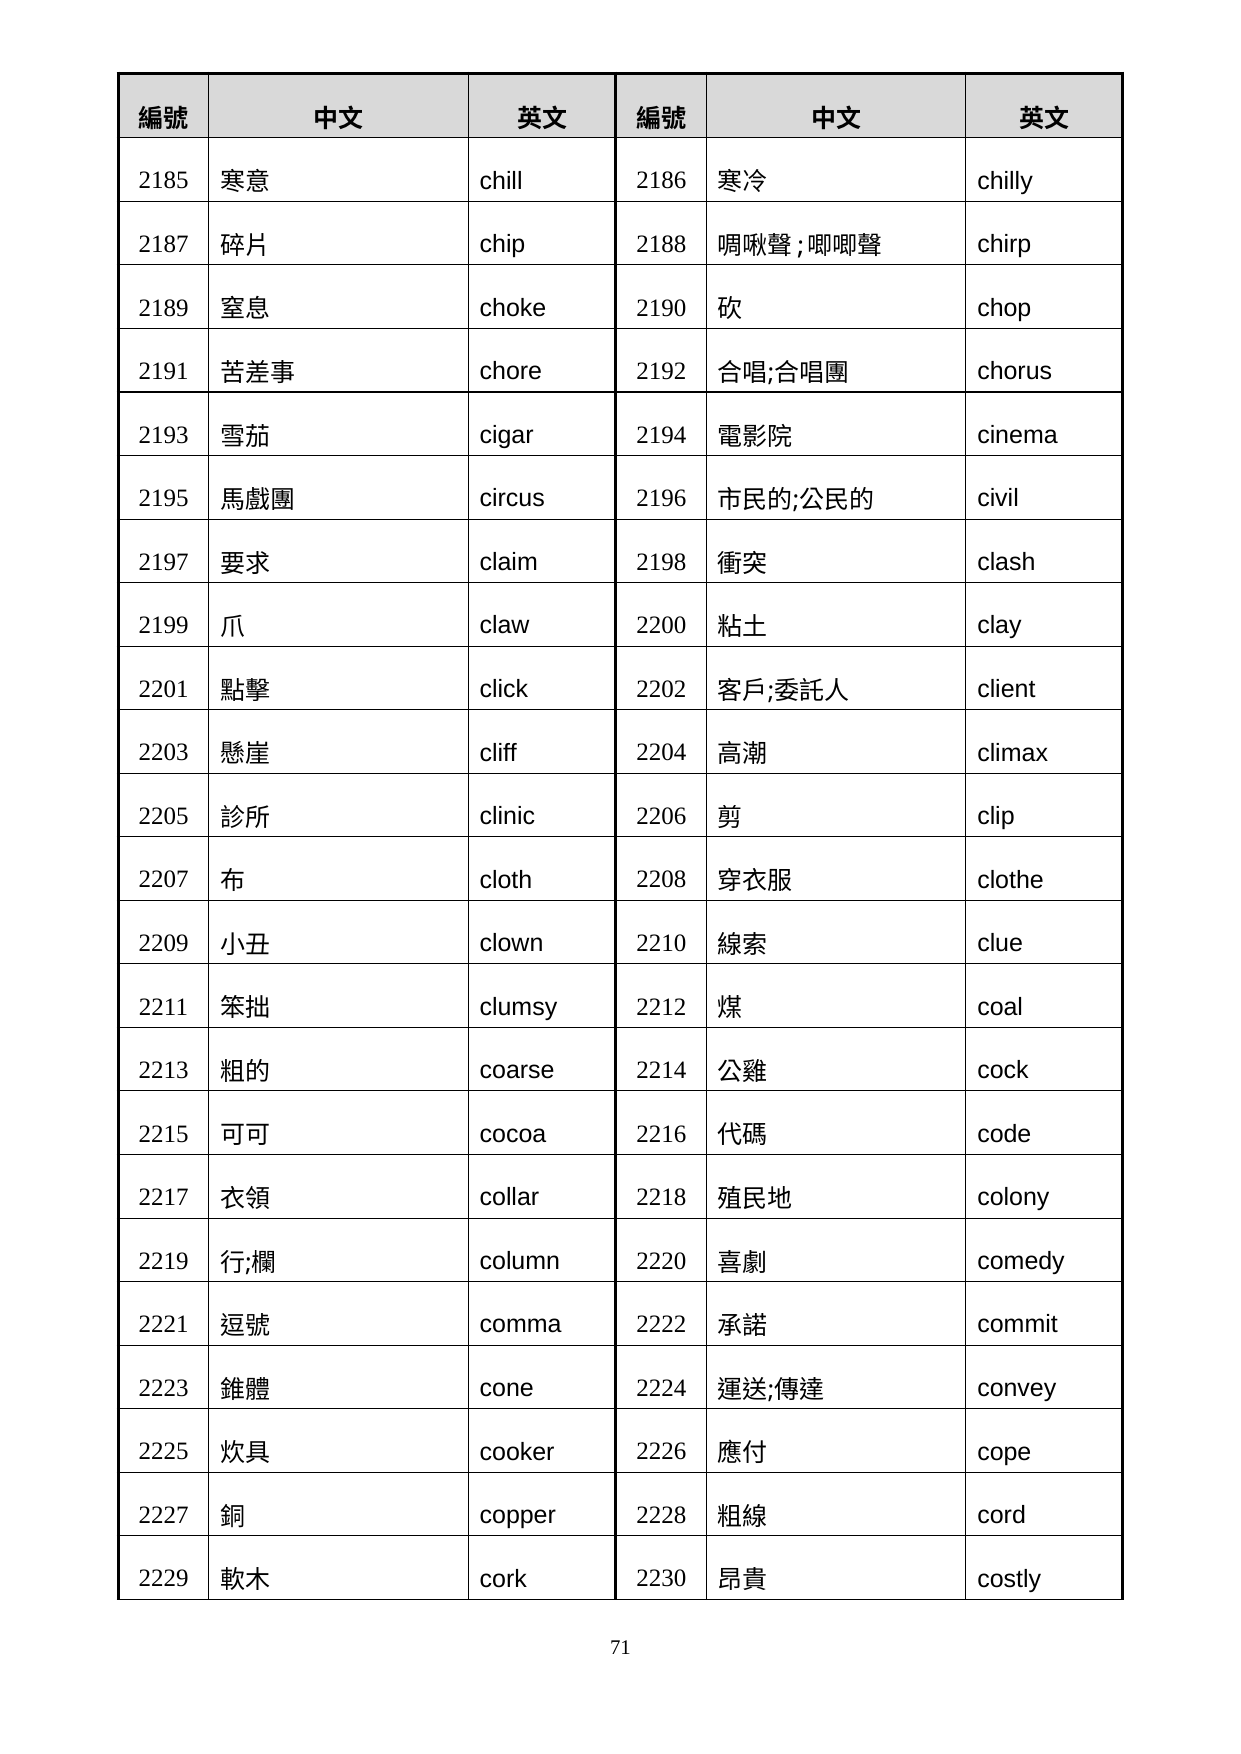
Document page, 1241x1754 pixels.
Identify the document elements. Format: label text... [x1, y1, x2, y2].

table_cell 粘土 [707, 583, 965, 646]
table_cell climax [966, 710, 1121, 773]
table_cell clue [966, 901, 1121, 963]
table_cell 雪茄 [209, 393, 468, 455]
table_cell collar [469, 1155, 614, 1217]
table_cell chirp [966, 202, 1121, 264]
table_cell cord [966, 1473, 1121, 1535]
table_cell chop [966, 265, 1121, 328]
table_cell coal [966, 964, 1121, 1027]
table_cell 軟木 [209, 1536, 468, 1599]
table_cell clash [966, 520, 1121, 582]
table_cell 衣領 [209, 1155, 468, 1217]
table_cell click [469, 647, 614, 709]
table_cell 2198 [617, 520, 706, 582]
table_cell 2192 [617, 329, 706, 391]
table_cell 2221 [120, 1282, 208, 1344]
table_cell cocoa [469, 1091, 614, 1154]
table_cell code [966, 1091, 1121, 1154]
table_cell 逗號 [209, 1282, 468, 1344]
table_cell 2201 [120, 647, 208, 709]
table_cell 2193 [120, 393, 208, 455]
table_cell column [469, 1219, 614, 1281]
table_cell 2207 [120, 837, 208, 900]
table_cell 合唱;合唱團 [707, 329, 965, 391]
table_cell 2194 [617, 393, 706, 455]
table_cell convey [966, 1346, 1121, 1408]
table_cell 2196 [617, 456, 706, 518]
table_cell clip [966, 774, 1121, 836]
table_cell 代碼 [707, 1091, 965, 1154]
table_cell 2230 [617, 1536, 706, 1599]
table_cell 2205 [120, 774, 208, 836]
table_cell 2189 [120, 265, 208, 328]
table_cell 2211 [120, 964, 208, 1027]
table_cell chill [469, 138, 614, 201]
table_cell 苦差事 [209, 329, 468, 391]
table_cell 小丑 [209, 901, 468, 963]
table_cell 昂貴 [707, 1536, 965, 1599]
table_cell 電影院 [707, 393, 965, 455]
table_cell 2191 [120, 329, 208, 391]
table_cell clinic [469, 774, 614, 836]
table_cell 2210 [617, 901, 706, 963]
table_cell 粗線 [707, 1473, 965, 1535]
table_cell 要求 [209, 520, 468, 582]
table_header 英文 [469, 75, 614, 137]
table_cell 懸崖 [209, 710, 468, 773]
table_header 編號 [120, 75, 208, 137]
table_cell 2228 [617, 1473, 706, 1535]
table_cell 2222 [617, 1282, 706, 1344]
table_cell commit [966, 1282, 1121, 1344]
table_cell 可可 [209, 1091, 468, 1154]
table_cell 穿衣服 [707, 837, 965, 900]
table_cell 砍 [707, 265, 965, 328]
table_cell 2225 [120, 1409, 208, 1472]
table_header 中文 [707, 75, 965, 137]
table_cell circus [469, 456, 614, 518]
table_cell cinema [966, 393, 1121, 455]
table_cell 粗的 [209, 1028, 468, 1090]
table_cell 2214 [617, 1028, 706, 1090]
table_cell 2190 [617, 265, 706, 328]
table_cell 2229 [120, 1536, 208, 1599]
table_header 英文 [966, 75, 1121, 137]
table_cell cloth [469, 837, 614, 900]
table_cell 2226 [617, 1409, 706, 1472]
table_cell 馬戲團 [209, 456, 468, 518]
table_cell client [966, 647, 1121, 709]
table_cell 2206 [617, 774, 706, 836]
table_cell 2188 [617, 202, 706, 264]
table_cell 2217 [120, 1155, 208, 1217]
table_cell 布 [209, 837, 468, 900]
table_cell 寒意 [209, 138, 468, 201]
table_cell cooker [469, 1409, 614, 1472]
table_cell 應付 [707, 1409, 965, 1472]
table_cell 2220 [617, 1219, 706, 1281]
table_cell cock [966, 1028, 1121, 1090]
table_cell 碎片 [209, 202, 468, 264]
table_cell 衝突 [707, 520, 965, 582]
table_cell 診所 [209, 774, 468, 836]
table_cell 銅 [209, 1473, 468, 1535]
table_cell 2199 [120, 583, 208, 646]
table_cell comedy [966, 1219, 1121, 1281]
table_cell 殖民地 [707, 1155, 965, 1217]
table_cell 2202 [617, 647, 706, 709]
table_cell 高潮 [707, 710, 965, 773]
table_cell civil [966, 456, 1121, 518]
table_cell cigar [469, 393, 614, 455]
table_cell 2197 [120, 520, 208, 582]
table_cell clay [966, 583, 1121, 646]
table_cell 2213 [120, 1028, 208, 1090]
table_cell 2185 [120, 138, 208, 201]
table_cell 窒息 [209, 265, 468, 328]
table_cell 公雞 [707, 1028, 965, 1090]
table_cell 2203 [120, 710, 208, 773]
table_cell 啁啾聲;唧唧聲 [707, 202, 965, 264]
table_cell 2212 [617, 964, 706, 1027]
table_cell comma [469, 1282, 614, 1344]
table_cell 2215 [120, 1091, 208, 1154]
table_cell cliff [469, 710, 614, 773]
table_header 編號 [617, 75, 706, 137]
table_cell cork [469, 1536, 614, 1599]
table_cell 笨拙 [209, 964, 468, 1027]
table_cell 煤 [707, 964, 965, 1027]
table_cell clothe [966, 837, 1121, 900]
table_cell cope [966, 1409, 1121, 1472]
table_cell clown [469, 901, 614, 963]
table_cell chore [469, 329, 614, 391]
table_cell claim [469, 520, 614, 582]
table_cell 2223 [120, 1346, 208, 1408]
table_cell 運送;傳達 [707, 1346, 965, 1408]
table_cell 2218 [617, 1155, 706, 1217]
table_cell clumsy [469, 964, 614, 1027]
table_cell 炊具 [209, 1409, 468, 1472]
table_cell 2195 [120, 456, 208, 518]
table_cell copper [469, 1473, 614, 1535]
table_cell 喜劇 [707, 1219, 965, 1281]
table_cell costly [966, 1536, 1121, 1599]
table_header 中文 [209, 75, 468, 137]
table_cell 2200 [617, 583, 706, 646]
table_cell 客戶;委託人 [707, 647, 965, 709]
table_cell 線索 [707, 901, 965, 963]
table_cell colony [966, 1155, 1121, 1217]
table_cell 寒冷 [707, 138, 965, 201]
table_cell 剪 [707, 774, 965, 836]
table_cell 2209 [120, 901, 208, 963]
table_cell 2186 [617, 138, 706, 201]
table_cell 行;欄 [209, 1219, 468, 1281]
table_cell chip [469, 202, 614, 264]
table_cell 錐體 [209, 1346, 468, 1408]
table_cell chorus [966, 329, 1121, 391]
table_cell claw [469, 583, 614, 646]
table_cell 2187 [120, 202, 208, 264]
table_cell chilly [966, 138, 1121, 201]
table_cell 2227 [120, 1473, 208, 1535]
table_cell 2208 [617, 837, 706, 900]
table_cell 2224 [617, 1346, 706, 1408]
table_cell 承諾 [707, 1282, 965, 1344]
table_cell 市民的;公民的 [707, 456, 965, 518]
table_cell coarse [469, 1028, 614, 1090]
table_cell 爪 [209, 583, 468, 646]
table_cell 2204 [617, 710, 706, 773]
table_cell 2216 [617, 1091, 706, 1154]
table_cell cone [469, 1346, 614, 1408]
table_cell 點擊 [209, 647, 468, 709]
table_cell 2219 [120, 1219, 208, 1281]
table_cell choke [469, 265, 614, 328]
